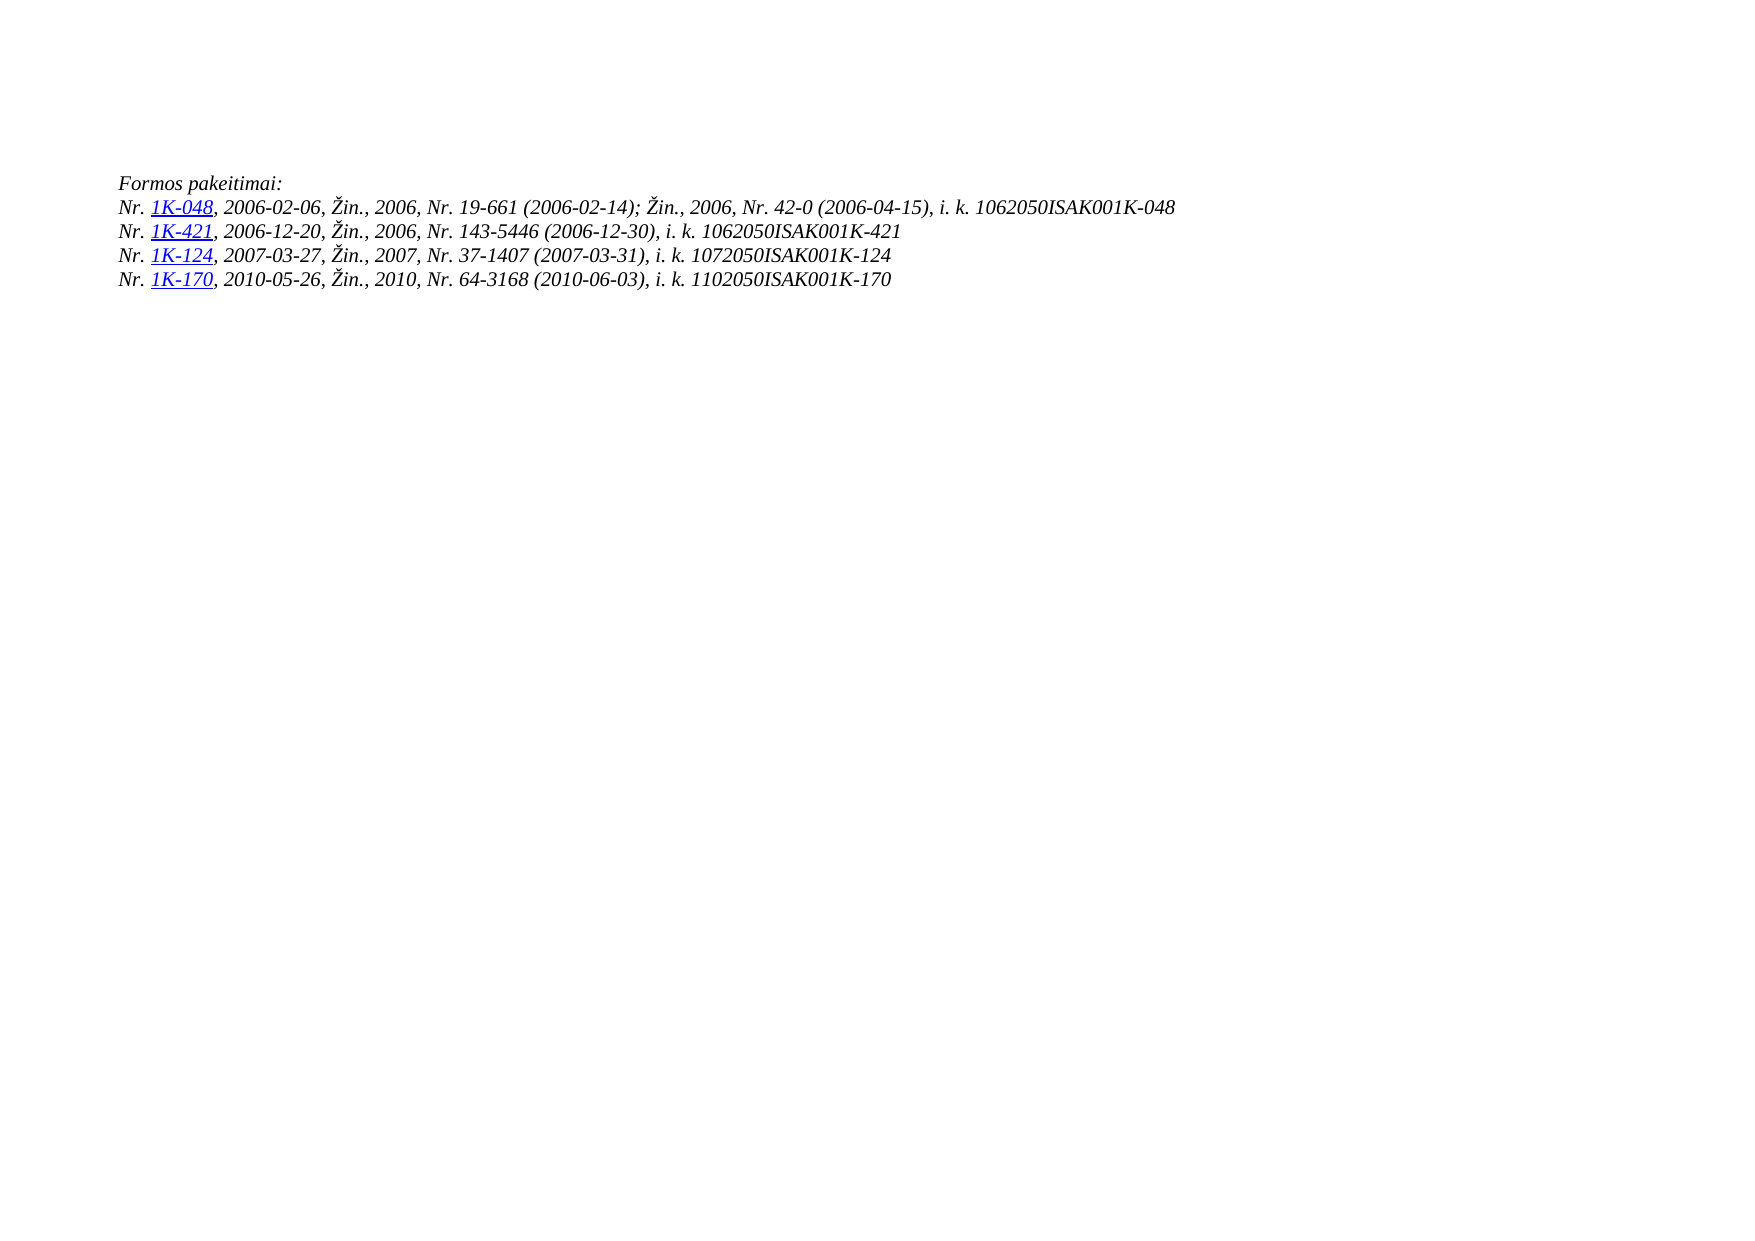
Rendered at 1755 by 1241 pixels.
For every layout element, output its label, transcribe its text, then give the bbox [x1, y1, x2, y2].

text Formos pakeitimai: [118, 171, 1636, 194]
text Nr. 1K-048, 2006-02-06, Žin., 2006, Nr. 19-661 (2006-02-14); Žin., 2006, Nr. 42-0 (2006-04-15), i. k. 1062050ISAK001K-048 [118, 194, 1636, 219]
text Nr. 1K-124, 2007-03-27, Žin., 2007, Nr. 37-1407 (2007-03-31), i. k. 1072050ISAK001K-124 [118, 243, 1636, 267]
text Nr. 1K-421, 2006-12-20, Žin., 2006, Nr. 143-5446 (2006-12-30), i. k. 1062050ISAK001K-421 [118, 219, 1636, 243]
text Nr. 1K-170, 2010-05-26, Žin., 2010, Nr. 64-3168 (2010-06-03), i. k. 1102050ISAK001K-170 [118, 267, 1636, 291]
